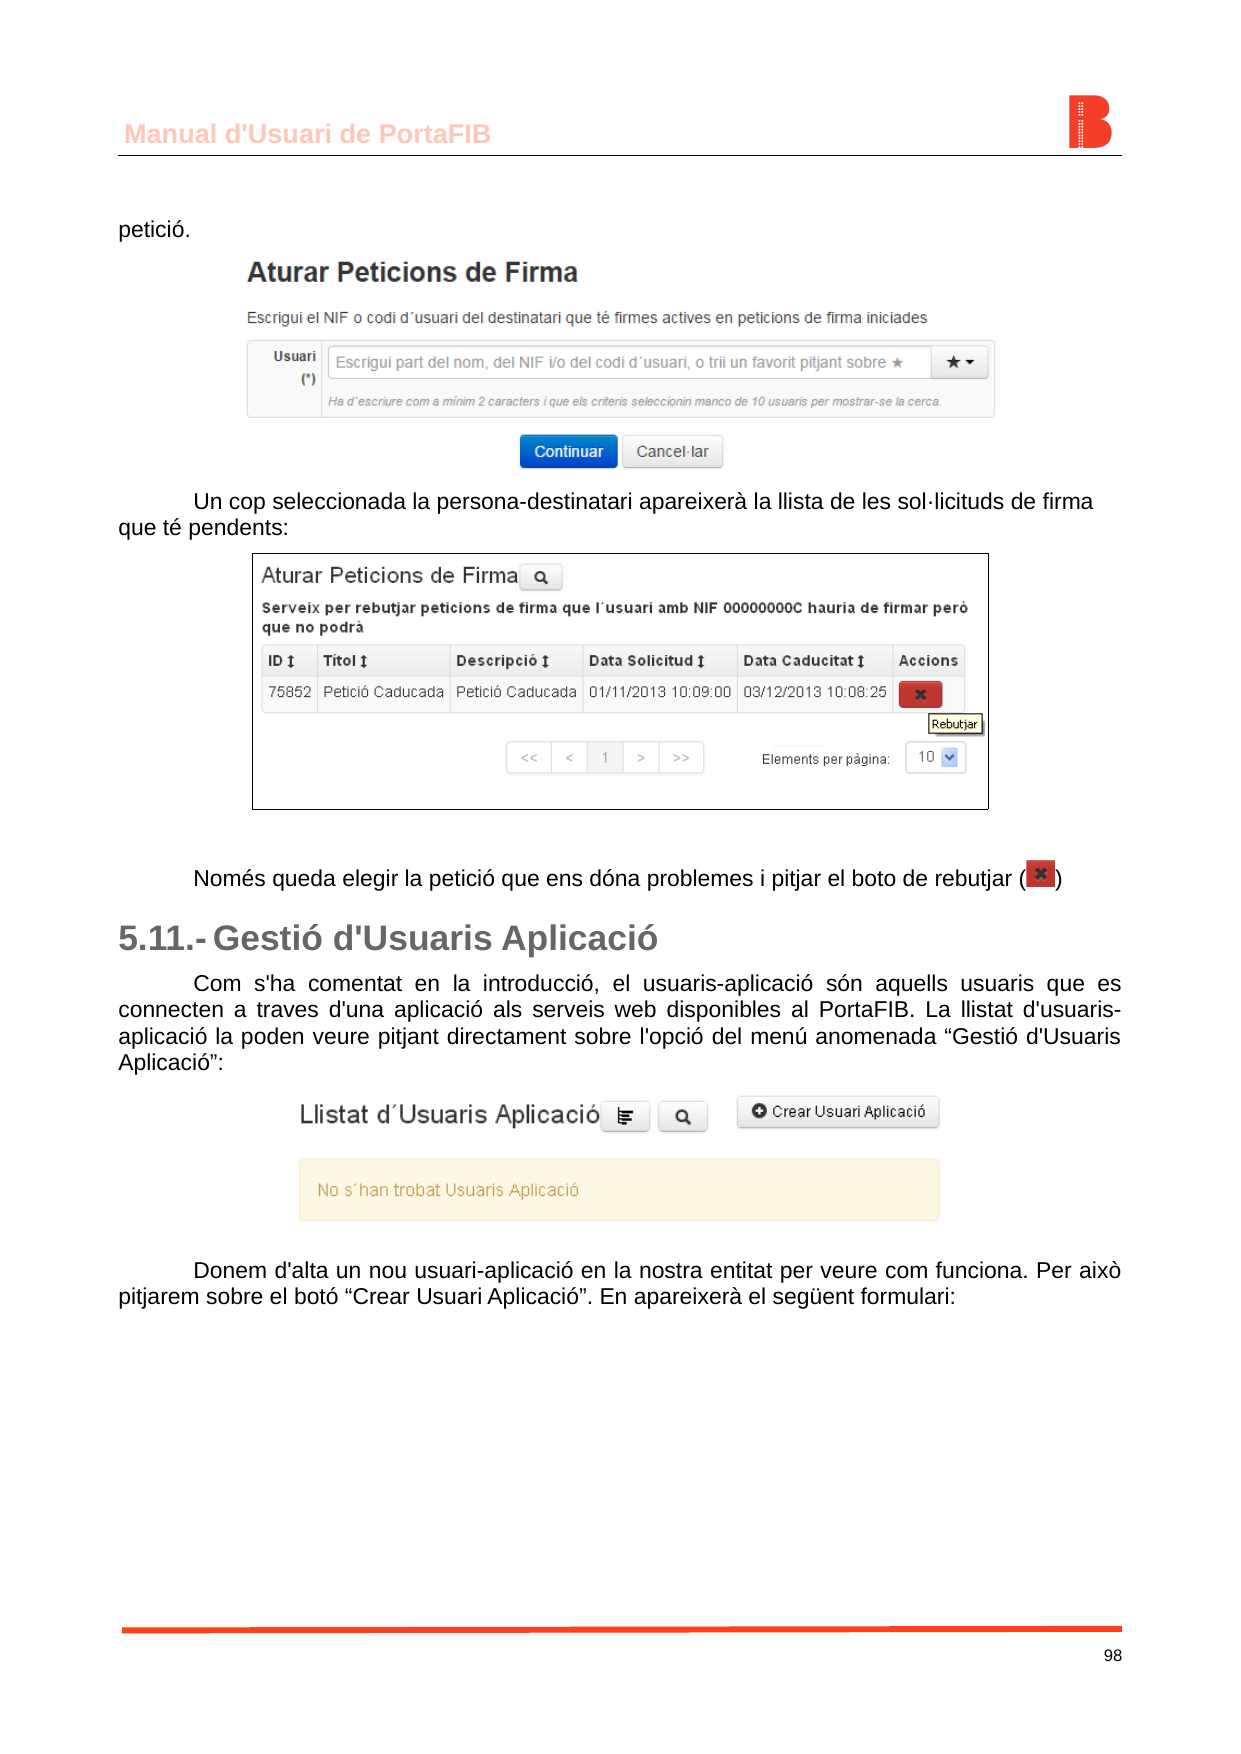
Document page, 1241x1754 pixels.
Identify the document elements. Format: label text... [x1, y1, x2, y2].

picture [255, 556, 986, 807]
subtitle Gestió d'Usuaris Aplicació [118, 917, 1122, 957]
picture [1063, 94, 1117, 150]
text Només queda elegir la petició que ens dóna problemes i pitjar el boto de rebutjar () [118, 861, 1122, 892]
text Un cop seleccionada la persona-destinatari apareixerà la llista de les sol·licituds de firma que té pendents: [118, 488, 1122, 540]
text petició. [118, 216, 1122, 242]
picture [238, 254, 1002, 476]
text Com s'ha comentat en la introducció, el usuaris-aplicació són aquells usuaris que es connecten a traves d'una aplicació als serveis web disponibles al PortaFIB. La llistat d'usuaris-aplicació la poden veure pitjant directament sobre l'opció del menú anomenada “Gestió d'Usuaris Aplicació”: [118, 970, 1122, 1075]
picture [1026, 860, 1055, 887]
text Donem d'alta un nou usuari-aplicació en la nostra entitat per veure com funciona. Per això pitjarem sobre el botó “Crear Usuari Aplicació”. En apareixerà el següent formulari: [118, 1257, 1122, 1309]
picture [284, 1087, 956, 1244]
